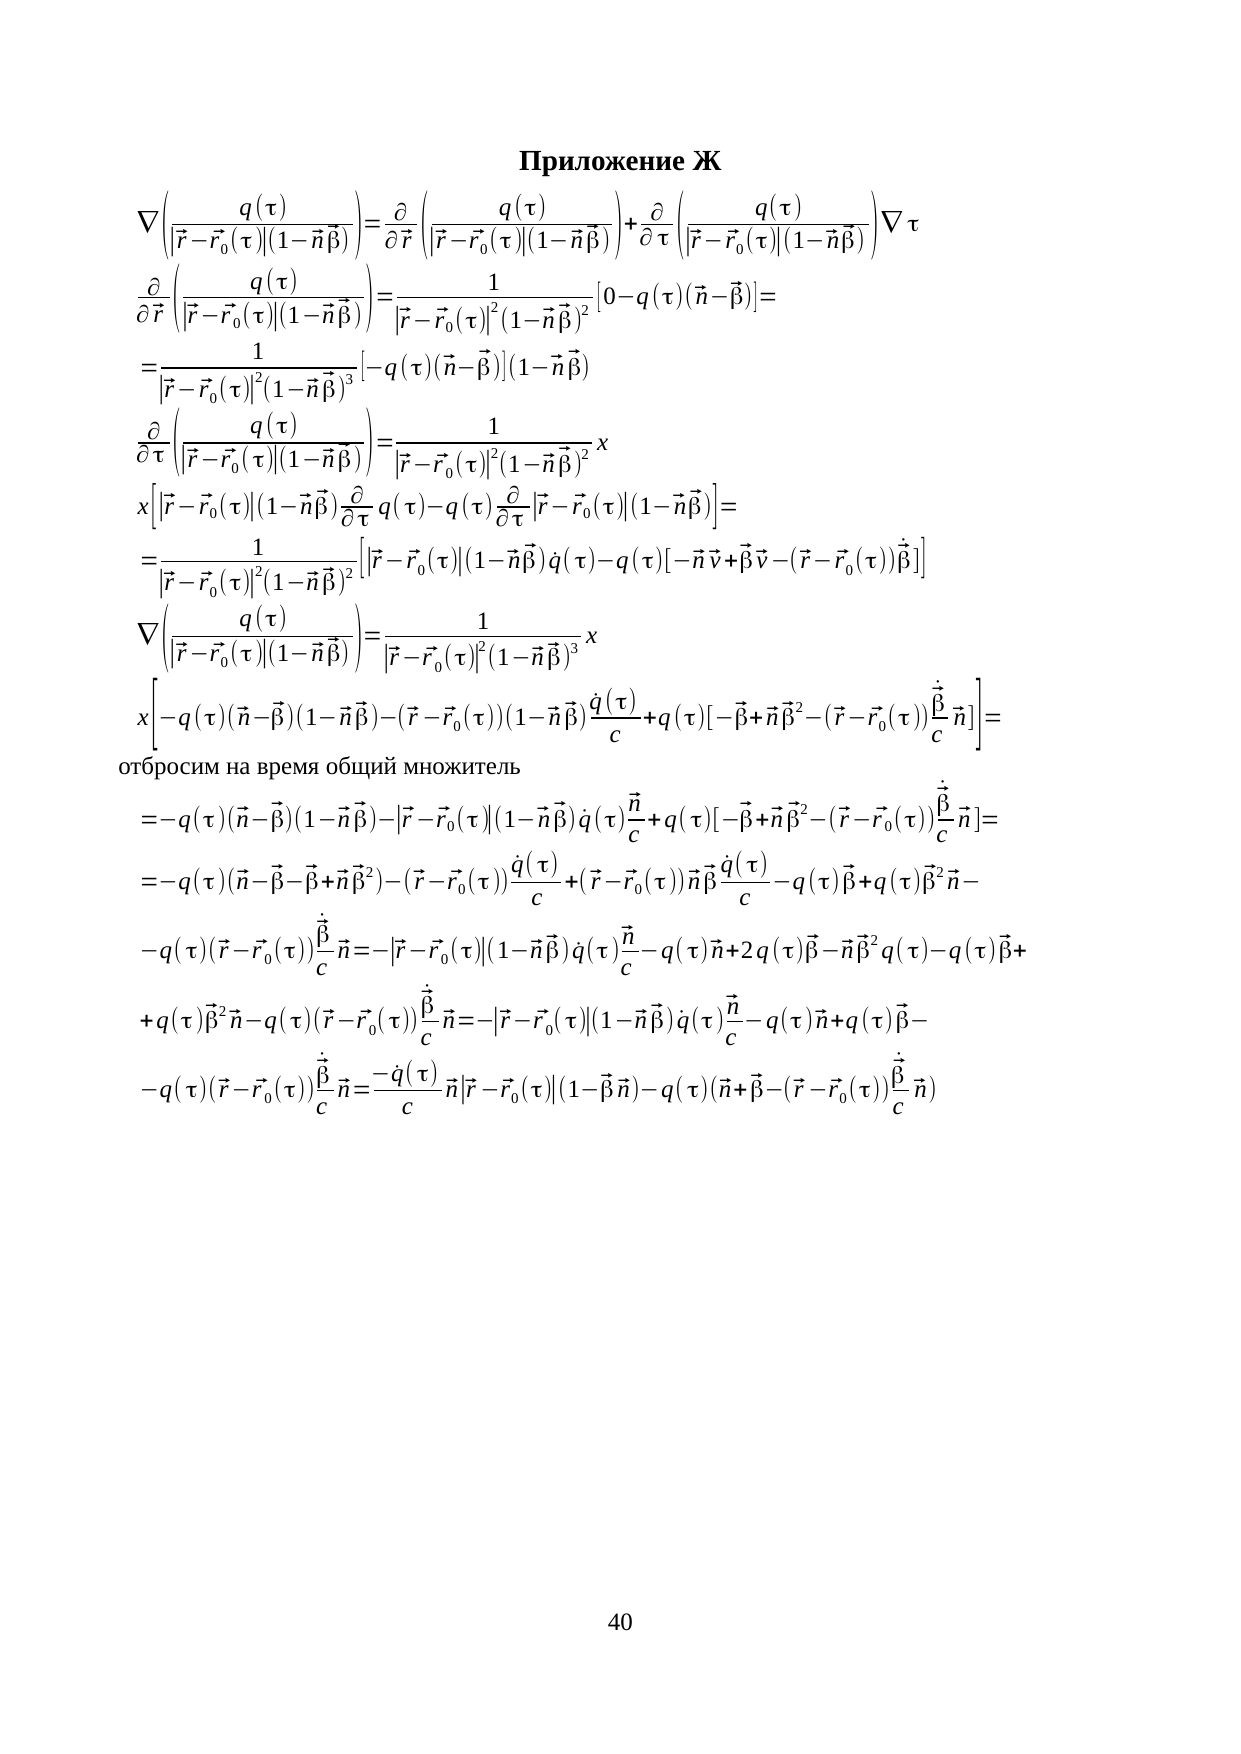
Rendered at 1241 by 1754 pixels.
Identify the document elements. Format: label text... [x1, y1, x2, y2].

text отбросим на время общий множитель [118, 751, 1122, 780]
subtitle Приложение Ж [118, 143, 1122, 177]
